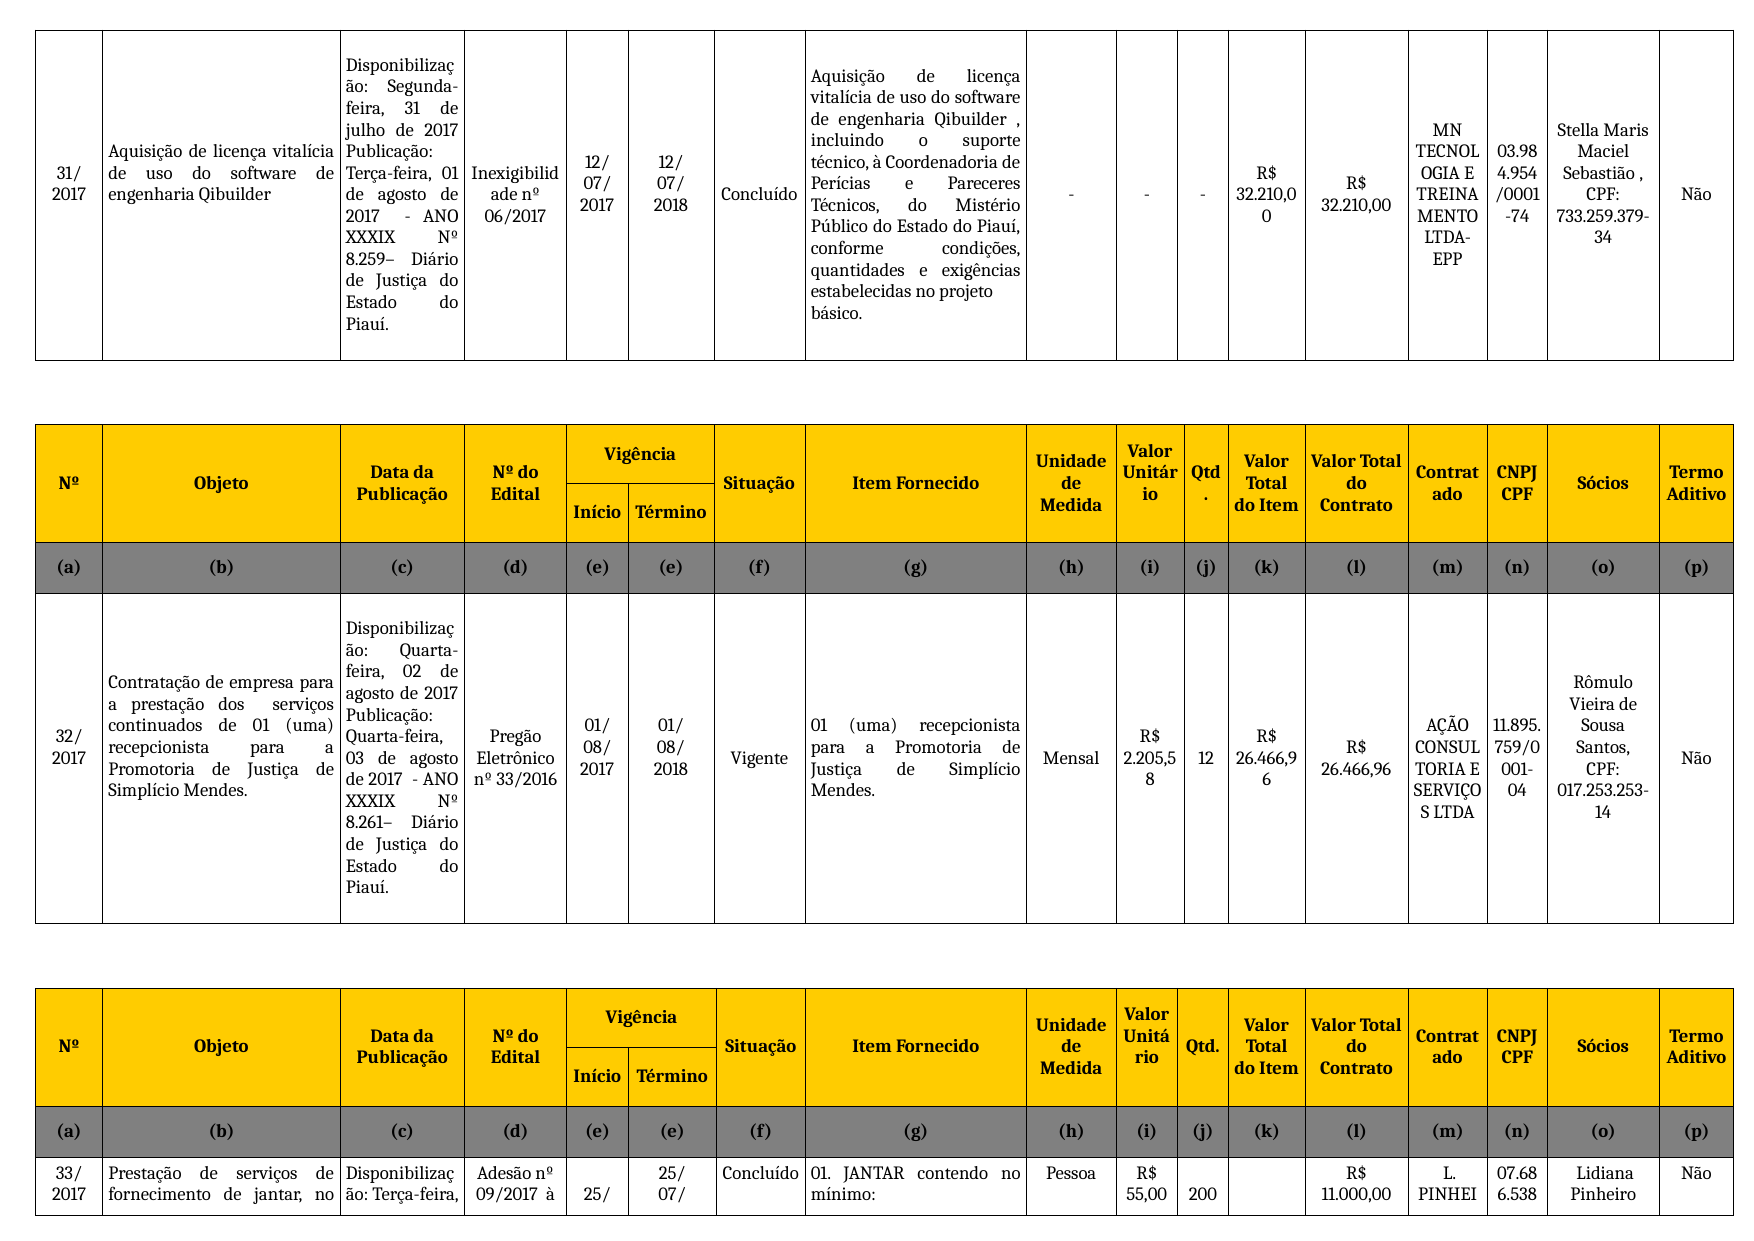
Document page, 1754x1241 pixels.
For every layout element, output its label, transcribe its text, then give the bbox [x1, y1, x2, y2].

table_cell (c) [341, 1107, 464, 1157]
table_cell (o) [1548, 1107, 1659, 1157]
table_cell L. PINHEI [1409, 1158, 1487, 1215]
table_cell 01/ 08/ 2017 [567, 594, 628, 923]
table_cell 31/ 2017 [36, 31, 102, 359]
table_cell Rômulo Vieira de Sousa Santos, CPF: 017.253.253-14 [1548, 594, 1659, 923]
table_header Vigência [567, 425, 714, 483]
table_cell Não [1660, 31, 1733, 359]
table_cell (g) [806, 543, 1026, 593]
table_cell R$ 2.205,58 [1117, 594, 1184, 923]
table_cell Início [567, 1048, 628, 1106]
table_cell 33/ 2017 [36, 1158, 102, 1215]
table_header CNPJ CPF [1488, 425, 1547, 542]
table_header Contratado [1409, 425, 1487, 542]
table_cell Mensal [1027, 594, 1116, 923]
table_cell (k) [1229, 543, 1305, 593]
table_header Valor Unitário [1117, 425, 1184, 542]
table_cell Não [1660, 594, 1733, 923]
table_cell (m) [1409, 543, 1487, 593]
table_header Data da Publicação [341, 425, 464, 542]
table_cell (n) [1488, 1107, 1547, 1157]
table_cell (i) [1117, 1107, 1177, 1157]
table_cell (f) [717, 1107, 805, 1157]
table_cell Disponibilização: Quarta-feira, 02 de agosto de 2017 Publicação: Quarta-feira, 03 de agosto de 2017 - ANO XXXIX Nº 8.261– Diário de Justiça do Estado do Piauí. [341, 594, 464, 923]
table_cell (g) [806, 1107, 1026, 1157]
table_cell - [1117, 31, 1177, 359]
table_cell Início [567, 484, 628, 542]
table_cell 12/ 07/ 2017 [567, 31, 628, 359]
table_cell (j) [1185, 543, 1228, 593]
table_cell Contratação de empresa para a prestação dos serviços continuados de 01 (uma) recepcionista para a Promotoria de Justiça de Simplício Mendes. [103, 594, 340, 923]
table_cell Concluído [715, 31, 805, 359]
table_header Qtd. [1178, 989, 1228, 1106]
table_header Objeto [103, 989, 340, 1106]
table_cell Disponibilização: Segunda-feira, 31 de julho de 2017 Publicação: Terça-feira, 01 de agosto de 2017 - ANO XXXIX Nº 8.259– Diário de Justiça do Estado do Piauí. [341, 31, 464, 359]
table_header Valor Total do Contrato [1306, 425, 1408, 542]
table_header Unidade de Medida [1027, 989, 1116, 1106]
table_header Termo Aditivo [1660, 989, 1733, 1106]
table_cell AÇÃO CONSULTORIA E SERVIÇOS LTDA [1409, 594, 1487, 923]
table_header Valor Total do Item [1229, 989, 1305, 1106]
table_header Vigência [567, 989, 716, 1047]
table_header Item Fornecido [806, 425, 1026, 542]
table_cell Pessoa [1027, 1158, 1116, 1215]
table_cell - [1027, 31, 1116, 359]
table_header Nº [36, 425, 102, 542]
table_cell 03.984.954/0001-74 [1488, 31, 1547, 359]
table_cell 25/ 07/ [629, 1158, 716, 1215]
table_header CNPJ CPF [1488, 989, 1547, 1106]
table_header Qtd. [1185, 425, 1228, 542]
table_cell Término [629, 484, 714, 542]
table_cell R$ 26.466,96 [1306, 594, 1408, 923]
table_cell 32/ 2017 [36, 594, 102, 923]
table_cell (m) [1409, 1107, 1487, 1157]
table_header Contratado [1409, 989, 1487, 1106]
table_cell (e) [567, 543, 628, 593]
table_cell (j) [1178, 1107, 1228, 1157]
table_cell 200 [1178, 1158, 1228, 1215]
table_cell 01/ 08/ 2018 [629, 594, 714, 923]
table_header Termo Aditivo [1660, 425, 1733, 542]
table_cell (l) [1306, 1107, 1408, 1157]
table_cell 12 [1185, 594, 1228, 923]
table_cell (e) [567, 1107, 628, 1157]
table_cell Disponibilização: Terça-feira, [341, 1158, 464, 1215]
table_header Valor Total do Item [1229, 425, 1305, 542]
table_cell R$ 11.000,00 [1306, 1158, 1408, 1215]
table_cell Stella Maris Maciel Sebastião , CPF: 733.259.379-34 [1548, 31, 1659, 359]
table_cell Lidiana Pinheiro [1548, 1158, 1659, 1215]
table_cell 07.686.538 [1488, 1158, 1547, 1215]
table_cell R$ 55,00 [1117, 1158, 1177, 1215]
table_cell (e) [629, 543, 714, 593]
table_cell [1229, 1158, 1305, 1215]
table_header Data da Publicação [341, 989, 464, 1106]
table_cell R$ 26.466,96 [1229, 594, 1305, 923]
table_cell (f) [715, 543, 805, 593]
table_header Unidade de Medida [1027, 425, 1116, 542]
table_cell (k) [1229, 1107, 1305, 1157]
table_cell Término [629, 1048, 716, 1106]
table_cell (b) [103, 1107, 340, 1157]
table_cell MN TECNOLOGIA E TREINAMENTO LTDA- EPP [1409, 31, 1487, 359]
table_cell Vigente [715, 594, 805, 923]
table_cell (b) [103, 543, 340, 593]
table_header Nº [36, 989, 102, 1106]
table_cell (e) [629, 1107, 716, 1157]
table_cell 01 (uma) recepcionista para a Promotoria de Justiça de Simplício Mendes. [806, 594, 1026, 923]
table_header Nº do Edital [465, 425, 566, 542]
table_header Sócios [1548, 989, 1659, 1106]
table_cell (c) [341, 543, 464, 593]
table_cell 11.895.759/0001-04 [1488, 594, 1547, 923]
table_cell 01. JANTAR contendo no mínimo: [806, 1158, 1026, 1215]
table_cell (h) [1027, 543, 1116, 593]
table_cell Aquisição de licença vitalícia de uso do software de engenharia Qibuilder , incluindo o suporte técnico, à Coordenadoria de Perícias e Pareceres Técnicos, do Mistério Público do Estado do Piauí, conforme condições, quantidades e exigências estabelecidas no projeto básico. [806, 31, 1026, 359]
table_cell Aquisição de licença vitalícia de uso do software de engenharia Qibuilder [103, 31, 340, 359]
table_cell 25/ [567, 1158, 628, 1215]
table_cell (p) [1660, 1107, 1733, 1157]
table_cell Concluído [717, 1158, 805, 1215]
table_cell Pregão Eletrônico nº 33/2016 [465, 594, 566, 923]
table_header Nº do Edital [465, 989, 566, 1106]
table_header Sócios [1548, 425, 1659, 542]
table_cell (a) [36, 1107, 102, 1157]
table_cell (p) [1660, 543, 1733, 593]
table_cell (h) [1027, 1107, 1116, 1157]
table_cell (d) [465, 1107, 566, 1157]
table_cell 12/ 07/ 2018 [629, 31, 714, 359]
table_cell R$ 32.210,00 [1306, 31, 1408, 359]
table_header Valor Unitário [1117, 989, 1177, 1106]
table_header Situação [715, 425, 805, 542]
table_cell Inexigibilidade nº 06/2017 [465, 31, 566, 359]
table_cell (i) [1117, 543, 1184, 593]
table_cell (l) [1306, 543, 1408, 593]
table_cell (d) [465, 543, 566, 593]
table_header Valor Total do Contrato [1306, 989, 1408, 1106]
table_header Situação [717, 989, 805, 1106]
table_cell Prestação de serviços de fornecimento de jantar, no [103, 1158, 340, 1215]
table_header Objeto [103, 425, 340, 542]
table_cell - [1178, 31, 1228, 359]
table_header Item Fornecido [806, 989, 1026, 1106]
table_cell R$ 32.210,00 [1229, 31, 1305, 359]
table_cell Não [1660, 1158, 1733, 1215]
table_cell (o) [1548, 543, 1659, 593]
table_cell Adesão nº 09/2017 à [465, 1158, 566, 1215]
table_cell (n) [1488, 543, 1547, 593]
table_cell (a) [36, 543, 102, 593]
